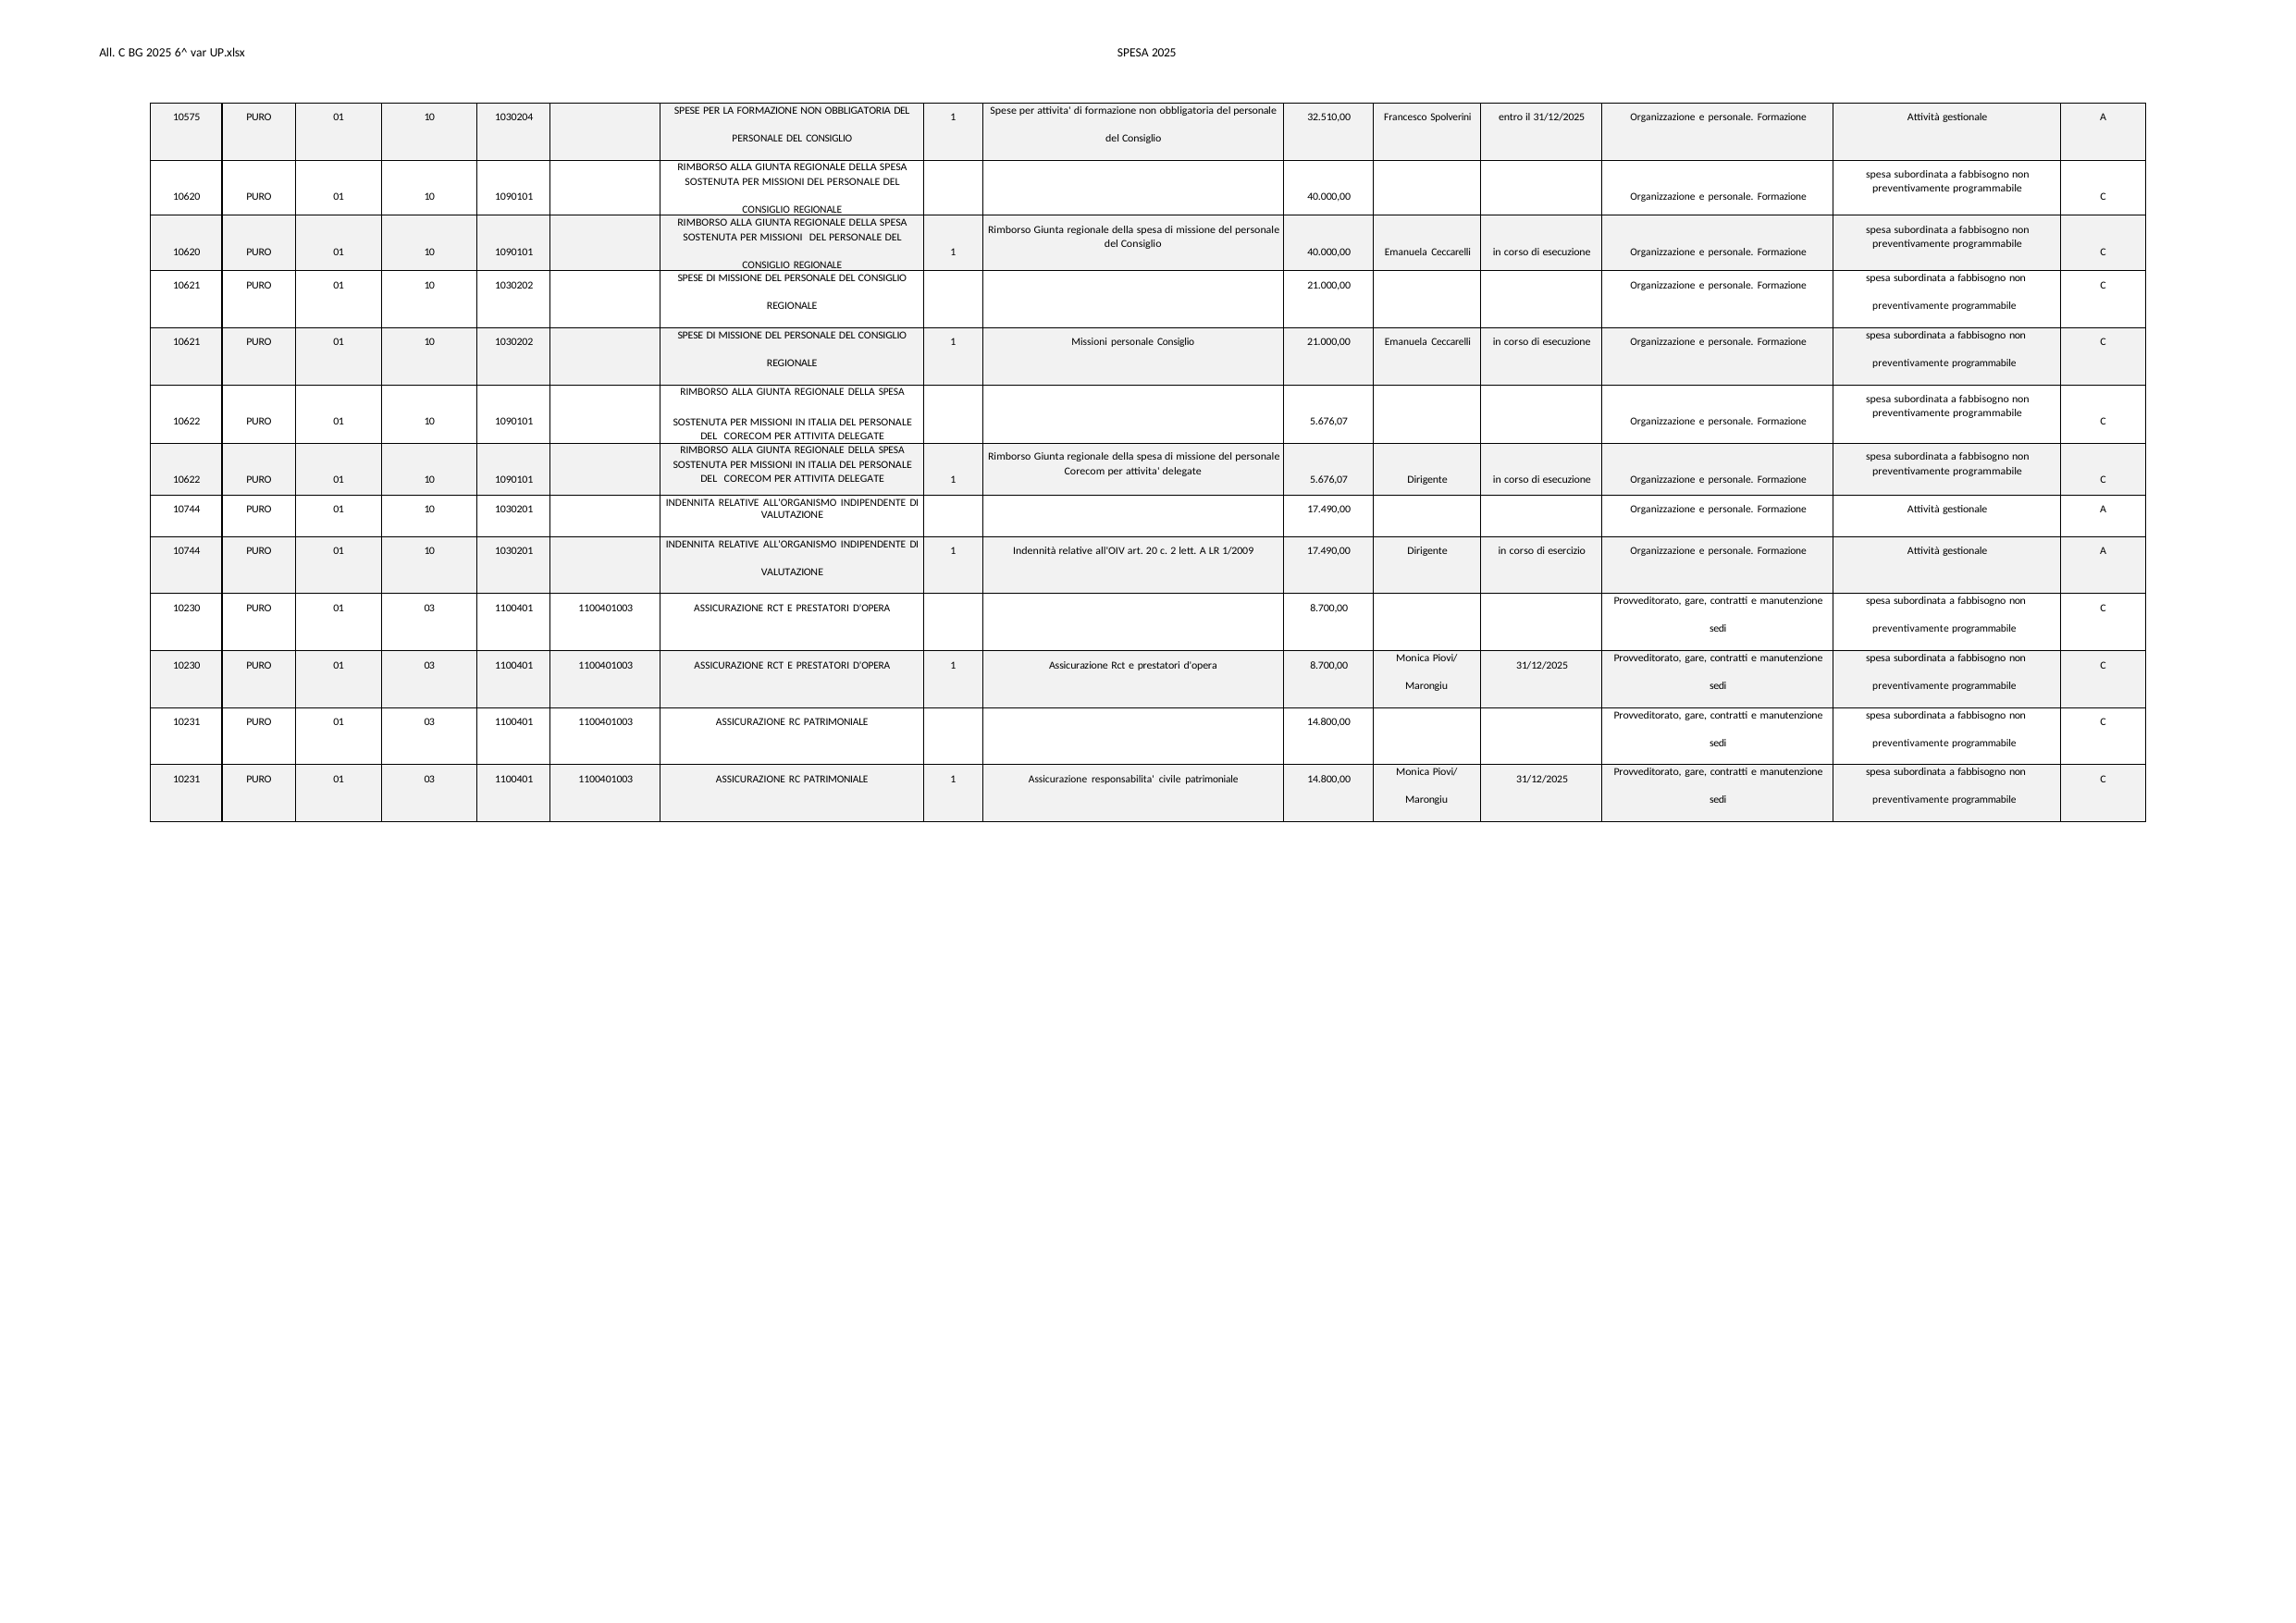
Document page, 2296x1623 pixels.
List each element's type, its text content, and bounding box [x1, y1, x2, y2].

table_cell PURO [223, 104, 295, 159]
table_cell 1100401003 [550, 594, 660, 650]
table_cell 14.800,00 [1284, 765, 1373, 821]
table_cell 1100401003 [550, 765, 660, 821]
table_cell 10575 [151, 104, 221, 159]
table_cell 1100401003 [550, 651, 660, 707]
table_cell 1 [924, 765, 982, 821]
table_cell 01 [296, 496, 381, 535]
table_cell 10744 [151, 537, 221, 593]
table_cell 10 [382, 537, 476, 593]
table_cell A [2061, 496, 2145, 535]
table_cell Organizzazione e personale. Formazione [1602, 271, 1833, 327]
table_cell spesa subordinata a fabbisogno non preventivamente programmabile [1833, 328, 2060, 385]
table_cell 10620 [151, 215, 221, 270]
table_cell Rimborso Giunta regionale della spesa di missione del personale Corecom per attivita' delegate [983, 444, 1283, 495]
table_cell 1100401 [477, 651, 549, 707]
table_cell RIMBORSO ALLA GIUNTA REGIONALE DELLA SPESA SOSTENUTA PER MISSIONI IN ITALIA DEL PERSONALE DEL CORECOM PER ATTIVITA DELEGATE [660, 444, 923, 495]
table_cell [1374, 271, 1480, 327]
table_cell 8.700,00 [1284, 651, 1373, 707]
table_cell C [2061, 328, 2145, 385]
table_cell in corso di esecuzione [1481, 215, 1601, 270]
table_cell 17.490,00 [1284, 537, 1373, 593]
table_cell PURO [223, 161, 295, 215]
table_cell ASSICURAZIONE RC PATRIMONIALE [660, 765, 923, 821]
table_cell 32.510,00 [1284, 104, 1373, 159]
table_cell PURO [223, 651, 295, 707]
table_cell in corso di esecuzione [1481, 328, 1601, 385]
table_cell Dirigente [1374, 444, 1480, 495]
table_cell [1481, 161, 1601, 215]
table_cell Organizzazione e personale. Formazione [1602, 161, 1833, 215]
table_cell 10744 [151, 496, 221, 535]
table_cell C [2061, 161, 2145, 215]
table_cell PURO [223, 496, 295, 535]
table_cell 10 [382, 328, 476, 385]
table_cell [1481, 496, 1601, 535]
table_cell 10 [382, 444, 476, 495]
table_cell 1030202 [477, 271, 549, 327]
table_cell C [2061, 651, 2145, 707]
table_cell Attività gestionale [1833, 104, 2060, 159]
table_cell ASSICURAZIONE RC PATRIMONIALE [660, 708, 923, 764]
table_cell in corso di esercizio [1481, 537, 1601, 593]
table_cell 1 [924, 104, 982, 159]
table_cell PURO [223, 328, 295, 385]
table_cell 5.676,07 [1284, 444, 1373, 495]
table_cell 14.800,00 [1284, 708, 1373, 764]
table_cell 10621 [151, 328, 221, 385]
table_cell 10622 [151, 386, 221, 443]
table_cell spesa subordinata a fabbisogno non preventivamente programmabile [1833, 271, 2060, 327]
table_cell in corso di esecuzione [1481, 444, 1601, 495]
table_cell 1030201 [477, 496, 549, 535]
table_cell 1 [924, 444, 982, 495]
table_cell C [2061, 386, 2145, 443]
table_cell 1090101 [477, 215, 549, 270]
table_cell [550, 386, 660, 443]
table_cell [924, 708, 982, 764]
table_cell 8.700,00 [1284, 594, 1373, 650]
table_cell 03 [382, 594, 476, 650]
table_cell Attività gestionale [1833, 537, 2060, 593]
table_cell 10230 [151, 651, 221, 707]
table_cell 40.000,00 [1284, 215, 1373, 270]
table_cell PURO [223, 765, 295, 821]
table_cell [983, 594, 1283, 650]
table_cell spesa subordinata a fabbisogno non preventivamente programmabile [1833, 161, 2060, 215]
table_cell 03 [382, 651, 476, 707]
table_cell INDENNITA RELATIVE ALL'ORGANISMO INDIPENDENTE DI VALUTAZIONE [660, 537, 923, 593]
table_cell Attività gestionale [1833, 496, 2060, 535]
table_cell spesa subordinata a fabbisogno non preventivamente programmabile [1833, 594, 2060, 650]
table_cell 1030204 [477, 104, 549, 159]
table_cell [1481, 271, 1601, 327]
table_cell Rimborso Giunta regionale della spesa di missione del personale del Consiglio [983, 215, 1283, 270]
table_cell 10231 [151, 765, 221, 821]
table_cell entro il 31/12/2025 [1481, 104, 1601, 159]
table_cell INDENNITA RELATIVE ALL'ORGANISMO INDIPENDENTE DI VALUTAZIONE [660, 496, 923, 535]
table_cell 10 [382, 104, 476, 159]
table_cell [983, 161, 1283, 215]
table_cell 1090101 [477, 444, 549, 495]
table_cell [550, 161, 660, 215]
table_cell Dirigente [1374, 537, 1480, 593]
table_cell C [2061, 594, 2145, 650]
table_cell 17.490,00 [1284, 496, 1373, 535]
table_cell 10 [382, 386, 476, 443]
table_cell [1481, 594, 1601, 650]
table_cell Missioni personale Consiglio [983, 328, 1283, 385]
table_cell 1100401 [477, 594, 549, 650]
table_cell 1030201 [477, 537, 549, 593]
table_cell Francesco Spolverini [1374, 104, 1480, 159]
table_cell C [2061, 215, 2145, 270]
table_cell [983, 386, 1283, 443]
table_cell 1 [924, 651, 982, 707]
table_cell Provveditorato, gare, contratti e manutenzione sedi [1602, 765, 1833, 821]
table_cell 10 [382, 215, 476, 270]
table_cell 01 [296, 765, 381, 821]
table_cell [550, 537, 660, 593]
table_cell spesa subordinata a fabbisogno non preventivamente programmabile [1833, 444, 2060, 495]
table_cell 10621 [151, 271, 221, 327]
table_cell 1 [924, 328, 982, 385]
table_cell Organizzazione e personale. Formazione [1602, 444, 1833, 495]
table_cell [983, 496, 1283, 535]
table_cell 10230 [151, 594, 221, 650]
table_cell Organizzazione e personale. Formazione [1602, 215, 1833, 270]
table_cell [1374, 161, 1480, 215]
table_cell ASSICURAZIONE RCT E PRESTATORI D'OPERA [660, 651, 923, 707]
table_cell 21.000,00 [1284, 271, 1373, 327]
table_cell 01 [296, 271, 381, 327]
table_cell 10 [382, 271, 476, 327]
table_cell 1 [924, 537, 982, 593]
table_cell RIMBORSO ALLA GIUNTA REGIONALE DELLA SPESA SOSTENUTA PER MISSIONI DEL PERSONALE DEL CONSIGLIO REGIONALE [660, 215, 923, 270]
table_cell [550, 444, 660, 495]
table_cell 31/12/2025 [1481, 651, 1601, 707]
table_cell Organizzazione e personale. Formazione [1602, 328, 1833, 385]
table_cell Organizzazione e personale. Formazione [1602, 537, 1833, 593]
table_cell PURO [223, 708, 295, 764]
table_cell [550, 271, 660, 327]
table_cell 01 [296, 104, 381, 159]
table_cell 1030202 [477, 328, 549, 385]
table_cell [983, 708, 1283, 764]
table_cell ASSICURAZIONE RCT E PRESTATORI D'OPERA [660, 594, 923, 650]
table_cell [983, 271, 1283, 327]
table_cell PURO [223, 537, 295, 593]
table_cell 21.000,00 [1284, 328, 1373, 385]
table_cell 1100401 [477, 708, 549, 764]
table_cell 10231 [151, 708, 221, 764]
table_cell 1090101 [477, 161, 549, 215]
table_cell [924, 161, 982, 215]
table_cell spesa subordinata a fabbisogno non preventivamente programmabile [1833, 386, 2060, 443]
table_cell 1100401 [477, 765, 549, 821]
table_cell [924, 271, 982, 327]
table_cell Spese per attivita' di formazione non obbligatoria del personale del Consiglio [983, 104, 1283, 159]
table_cell [550, 328, 660, 385]
table_cell [1374, 708, 1480, 764]
table_cell 1100401003 [550, 708, 660, 764]
table_cell 31/12/2025 [1481, 765, 1601, 821]
table_cell PURO [223, 271, 295, 327]
table_cell A [2061, 104, 2145, 159]
table_cell Monica Piovi/ Marongiu [1374, 765, 1480, 821]
table_cell [550, 215, 660, 270]
table_cell [550, 104, 660, 159]
table_cell PURO [223, 444, 295, 495]
table_cell [1374, 594, 1480, 650]
table_cell [1481, 708, 1601, 764]
table_cell C [2061, 765, 2145, 821]
table_cell 01 [296, 537, 381, 593]
table_cell SPESE DI MISSIONE DEL PERSONALE DEL CONSIGLIO REGIONALE [660, 328, 923, 385]
table_cell 03 [382, 765, 476, 821]
table_cell 10622 [151, 444, 221, 495]
table_cell [924, 496, 982, 535]
table_cell 1090101 [477, 386, 549, 443]
table_cell PURO [223, 594, 295, 650]
table_cell 01 [296, 161, 381, 215]
table_cell 10620 [151, 161, 221, 215]
table_cell 01 [296, 215, 381, 270]
table_cell 01 [296, 594, 381, 650]
table_cell 40.000,00 [1284, 161, 1373, 215]
table_cell spesa subordinata a fabbisogno non preventivamente programmabile [1833, 215, 2060, 270]
table_cell SPESE DI MISSIONE DEL PERSONALE DEL CONSIGLIO REGIONALE [660, 271, 923, 327]
table_cell Emanuela Ceccarelli [1374, 215, 1480, 270]
table_cell 01 [296, 328, 381, 385]
table_cell [924, 386, 982, 443]
table_cell 01 [296, 708, 381, 764]
table_cell Organizzazione e personale. Formazione [1602, 386, 1833, 443]
table_cell PURO [223, 215, 295, 270]
table_cell spesa subordinata a fabbisogno non preventivamente programmabile [1833, 651, 2060, 707]
table_cell C [2061, 444, 2145, 495]
table_cell C [2061, 708, 2145, 764]
table_cell 01 [296, 651, 381, 707]
table_cell PURO [223, 386, 295, 443]
table_cell Assicurazione Rct e prestatori d'opera [983, 651, 1283, 707]
table_cell 01 [296, 386, 381, 443]
table_cell 5.676,07 [1284, 386, 1373, 443]
table_cell Monica Piovi/ Marongiu [1374, 651, 1480, 707]
table_cell Emanuela Ceccarelli [1374, 328, 1480, 385]
table_cell Assicurazione responsabilita' civile patrimoniale [983, 765, 1283, 821]
table_cell 03 [382, 708, 476, 764]
table_cell Organizzazione e personale. Formazione [1602, 496, 1833, 535]
table_cell SPESE PER LA FORMAZIONE NON OBBLIGATORIA DEL PERSONALE DEL CONSIGLIO [660, 104, 923, 159]
table_cell Organizzazione e personale. Formazione [1602, 104, 1833, 159]
table_cell [1374, 496, 1480, 535]
table_cell [1481, 386, 1601, 443]
table_cell [1374, 386, 1480, 443]
table_cell RIMBORSO ALLA GIUNTA REGIONALE DELLA SPESA SOSTENUTA PER MISSIONI DEL PERSONALE DEL CONSIGLIO REGIONALE [660, 161, 923, 215]
table_cell 10 [382, 161, 476, 215]
table_cell [550, 496, 660, 535]
table_cell A [2061, 537, 2145, 593]
table_cell Provveditorato, gare, contratti e manutenzione sedi [1602, 651, 1833, 707]
table_cell 01 [296, 444, 381, 495]
table_cell Indennità relative all'OIV art. 20 c. 2 lett. A LR 1/2009 [983, 537, 1283, 593]
table_cell Provveditorato, gare, contratti e manutenzione sedi [1602, 708, 1833, 764]
table_cell spesa subordinata a fabbisogno non preventivamente programmabile [1833, 708, 2060, 764]
table_cell Provveditorato, gare, contratti e manutenzione sedi [1602, 594, 1833, 650]
table_cell 10 [382, 496, 476, 535]
table_cell spesa subordinata a fabbisogno non preventivamente programmabile [1833, 765, 2060, 821]
table_cell RIMBORSO ALLA GIUNTA REGIONALE DELLA SPESA SOSTENUTA PER MISSIONI IN ITALIA DEL PERSONALE DEL CORECOM PER ATTIVITA DELEGATE [660, 386, 923, 443]
table_cell [924, 594, 982, 650]
table_cell 1 [924, 215, 982, 270]
table_cell C [2061, 271, 2145, 327]
